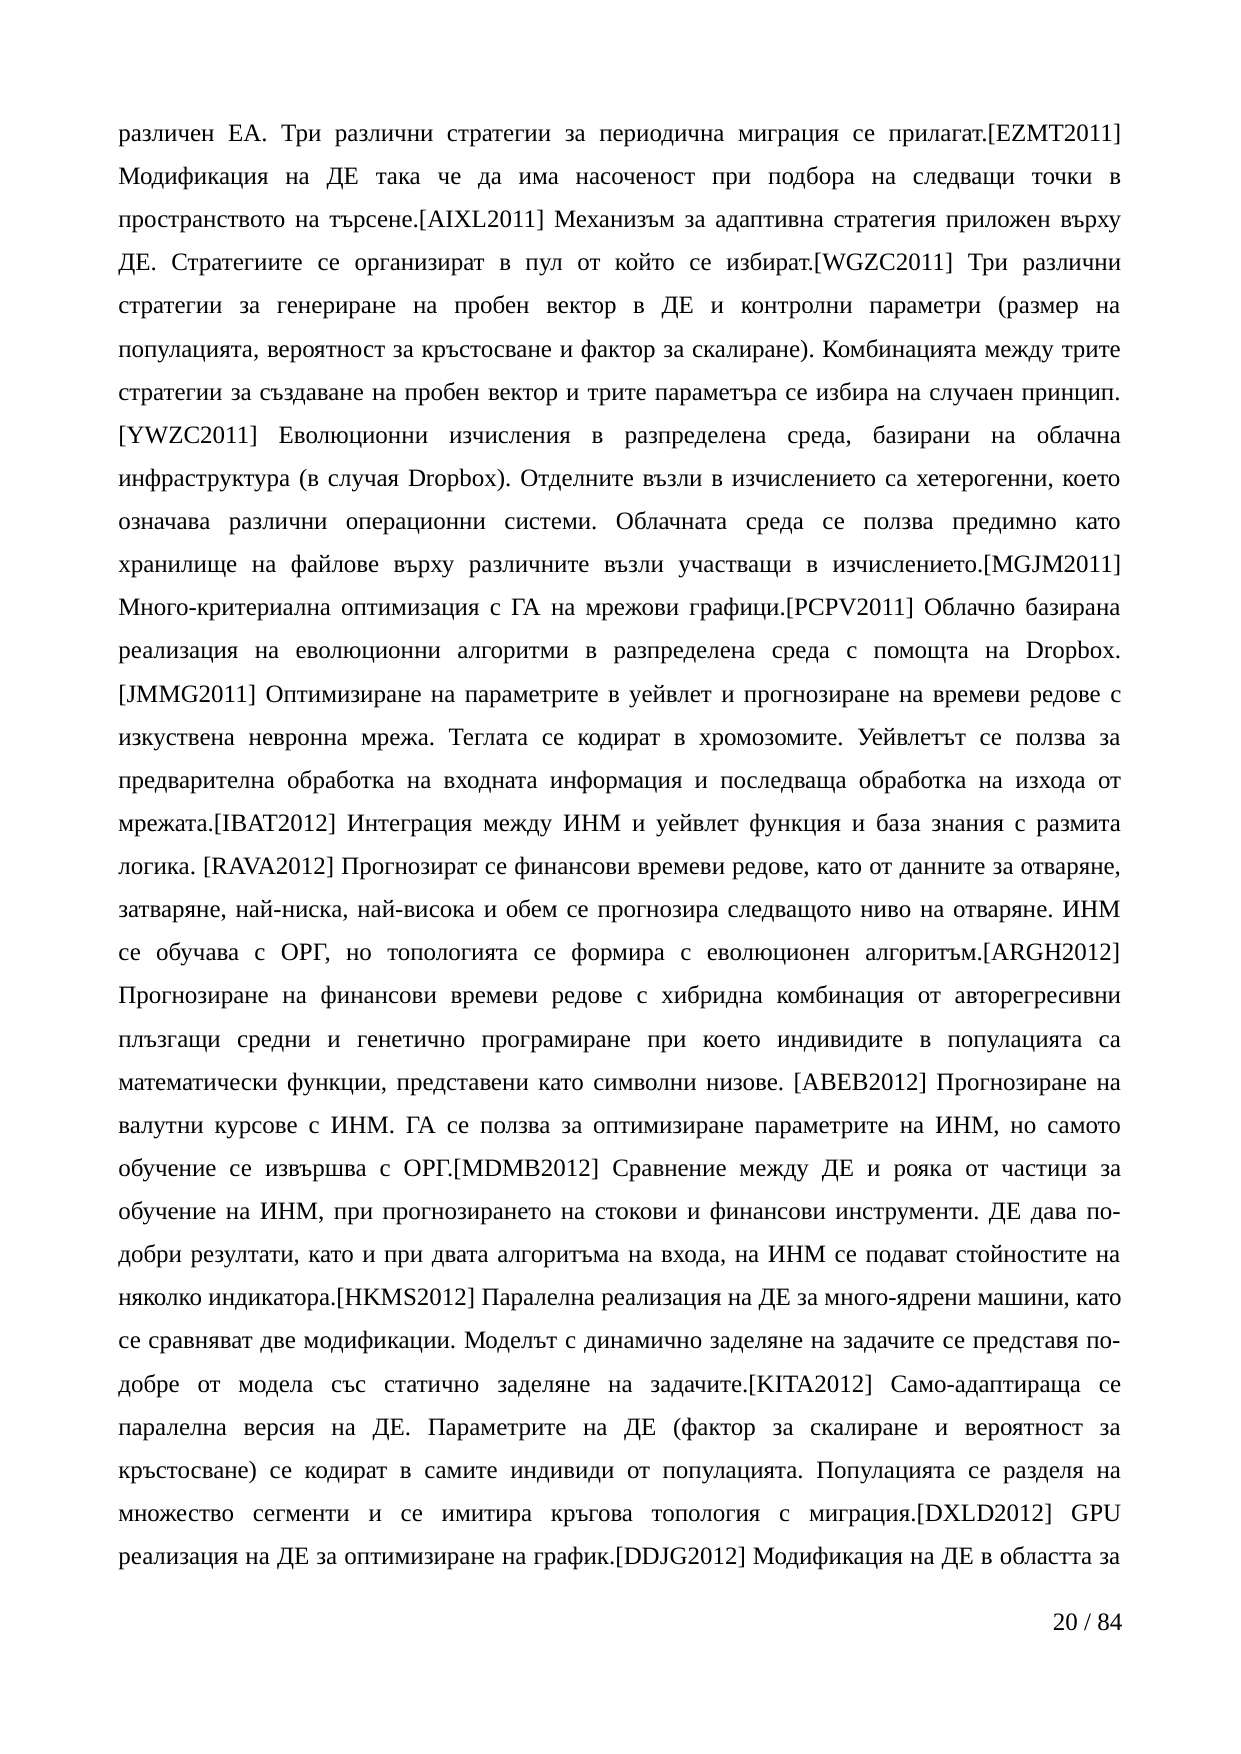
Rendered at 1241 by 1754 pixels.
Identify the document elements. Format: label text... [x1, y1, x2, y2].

text различен ЕА. Три различни стратегии за периодична миграция се прилагат.[EZMT2011] Модификация на ДЕ така че да има насоченост при подбора на следващи точки в пространството на търсене.[AIXL2011] Механизъм за адаптивна стратегия приложен върху ДЕ. Стратегиите се организират в пул от който се избират.[WGZC2011] Три различни стратегии за генериране на пробен вектор в ДЕ и контролни параметри (размер на популацията, вероятност за кръстосване и фактор за скалиране). Комбинацията между трите стратегии за създаване на пробен вектор и трите параметъра се избира на случаен принцип.[YWZC2011] Еволюционни изчисления в разпределена среда, базирани на облачна инфраструктура (в случая Dropbox). Отделните възли в изчислението са хетерогенни, което означава различни операционни системи. Облачната среда се ползва предимно като хранилище на файлове върху различните възли участващи в изчислението.[MGJM2011] Много-критериална оптимизация с ГА на мрежови графици.[PCPV2011] Облачно базирана реализация на еволюционни алгоритми в разпределена среда с помощта на Dropbox.[JMMG2011] Оптимизиране на параметрите в уейвлет и прогнозиране на времеви редове с изкуствена невронна мрежа. Теглата се кодират в хромозомите. Уейвлетът се ползва за предварителна обработка на входната информация и последваща обработка на изхода от мрежата.[IBAT2012] Интеграция между ИНМ и уейвлет функция и база знания с размита логика. [RAVA2012] Прогнозират се финансови времеви редове, като от данните за отваряне, затваряне, най-ниска, най-висока и обем се прогнозира следващото ниво на отваряне. ИНМ се обучава с ОРГ, но топологията се формира с еволюционен алгоритъм.[ARGH2012] Прогнозиране на финансови времеви редове с хибридна комбинация от авторегресивни плъзгащи средни и генетично програмиране при което индивидите в популацията са математически функции, представени като символни низове. [ABEB2012] Прогнозиране на валутни курсове с ИНМ. ГА се ползва за оптимизиране параметрите на ИНМ, но самото обучение се извършва с ОРГ.[MDMB2012] Сравнение между ДЕ и рояка от частици за обучение на ИНМ, при прогнозирането на стокови и финансови инструменти. ДЕ дава по-добри резултати, като и при двата алгоритъма на входа, на ИНМ се подават стойностите на няколко индикатора.[HKMS2012] Паралелна реализация на ДЕ за много-ядрени машини, като се сравняват две модификации. Моделът с динамично заделяне на задачите се представя по-добре от модела със статично заделяне на задачите.[KITA2012] Само-адаптираща се паралелна версия на ДЕ. Параметрите на ДЕ (фактор за скалиране и вероятност за кръстосване) се кодират в самите индивиди от популацията. Популацията се разделя на множество сегменти и се имитира кръгова топология с миграция.[DXLD2012] GPU реализация на ДЕ за оптимизиране на график.[DDJG2012] Модификация на ДЕ в областта за [118, 118, 1122, 1570]
